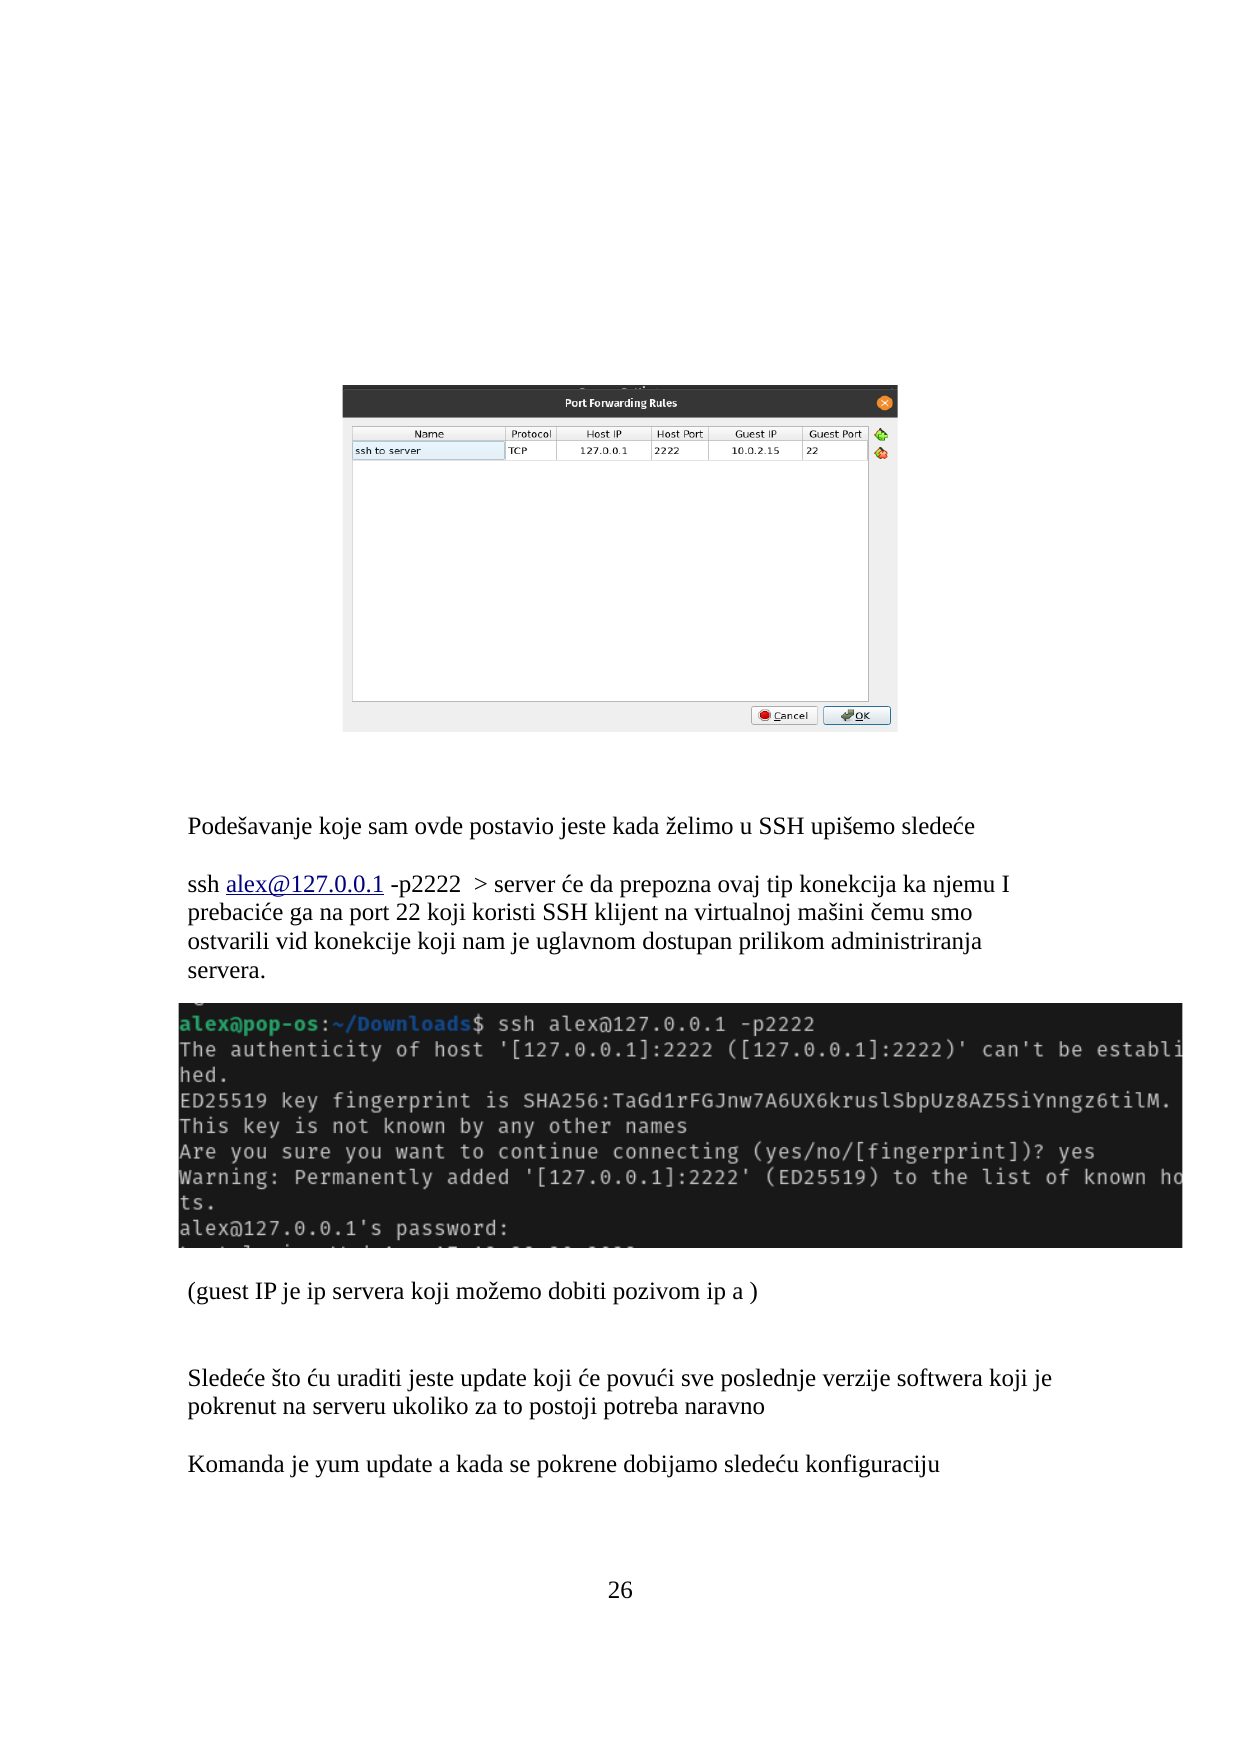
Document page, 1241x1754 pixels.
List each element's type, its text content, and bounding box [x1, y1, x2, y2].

text Komanda je yum update a kada se pokrene dobijamo sledeću konfiguraciju [187, 1449, 1053, 1478]
text Podešavanje koje sam ovde postavio jeste kada želimo u SSH upišemo sledeće [187, 811, 1053, 840]
text ssh alex@127.0.0.1 -p2222 > server će da prepozna ovaj tip konekcija ka njemu I prebaciće ga na port 22 koji koristi SSH klijent na virtualnoj mašini čemu smo ostvarili vid konekcije koji nam je uglavnom dostupan prilikom administriranja servera. [187, 869, 1053, 984]
text (guest IP je ip servera koji možemo dobiti pozivom ip a ) [187, 1276, 1053, 1305]
picture [178, 1003, 1183, 1248]
picture [342, 385, 898, 732]
text Sledeće što ću uraditi jeste update koji će povući sve poslednje verzije softwera koji je pokrenut na serveru ukoliko za to postoji potreba naravno [187, 1363, 1053, 1420]
